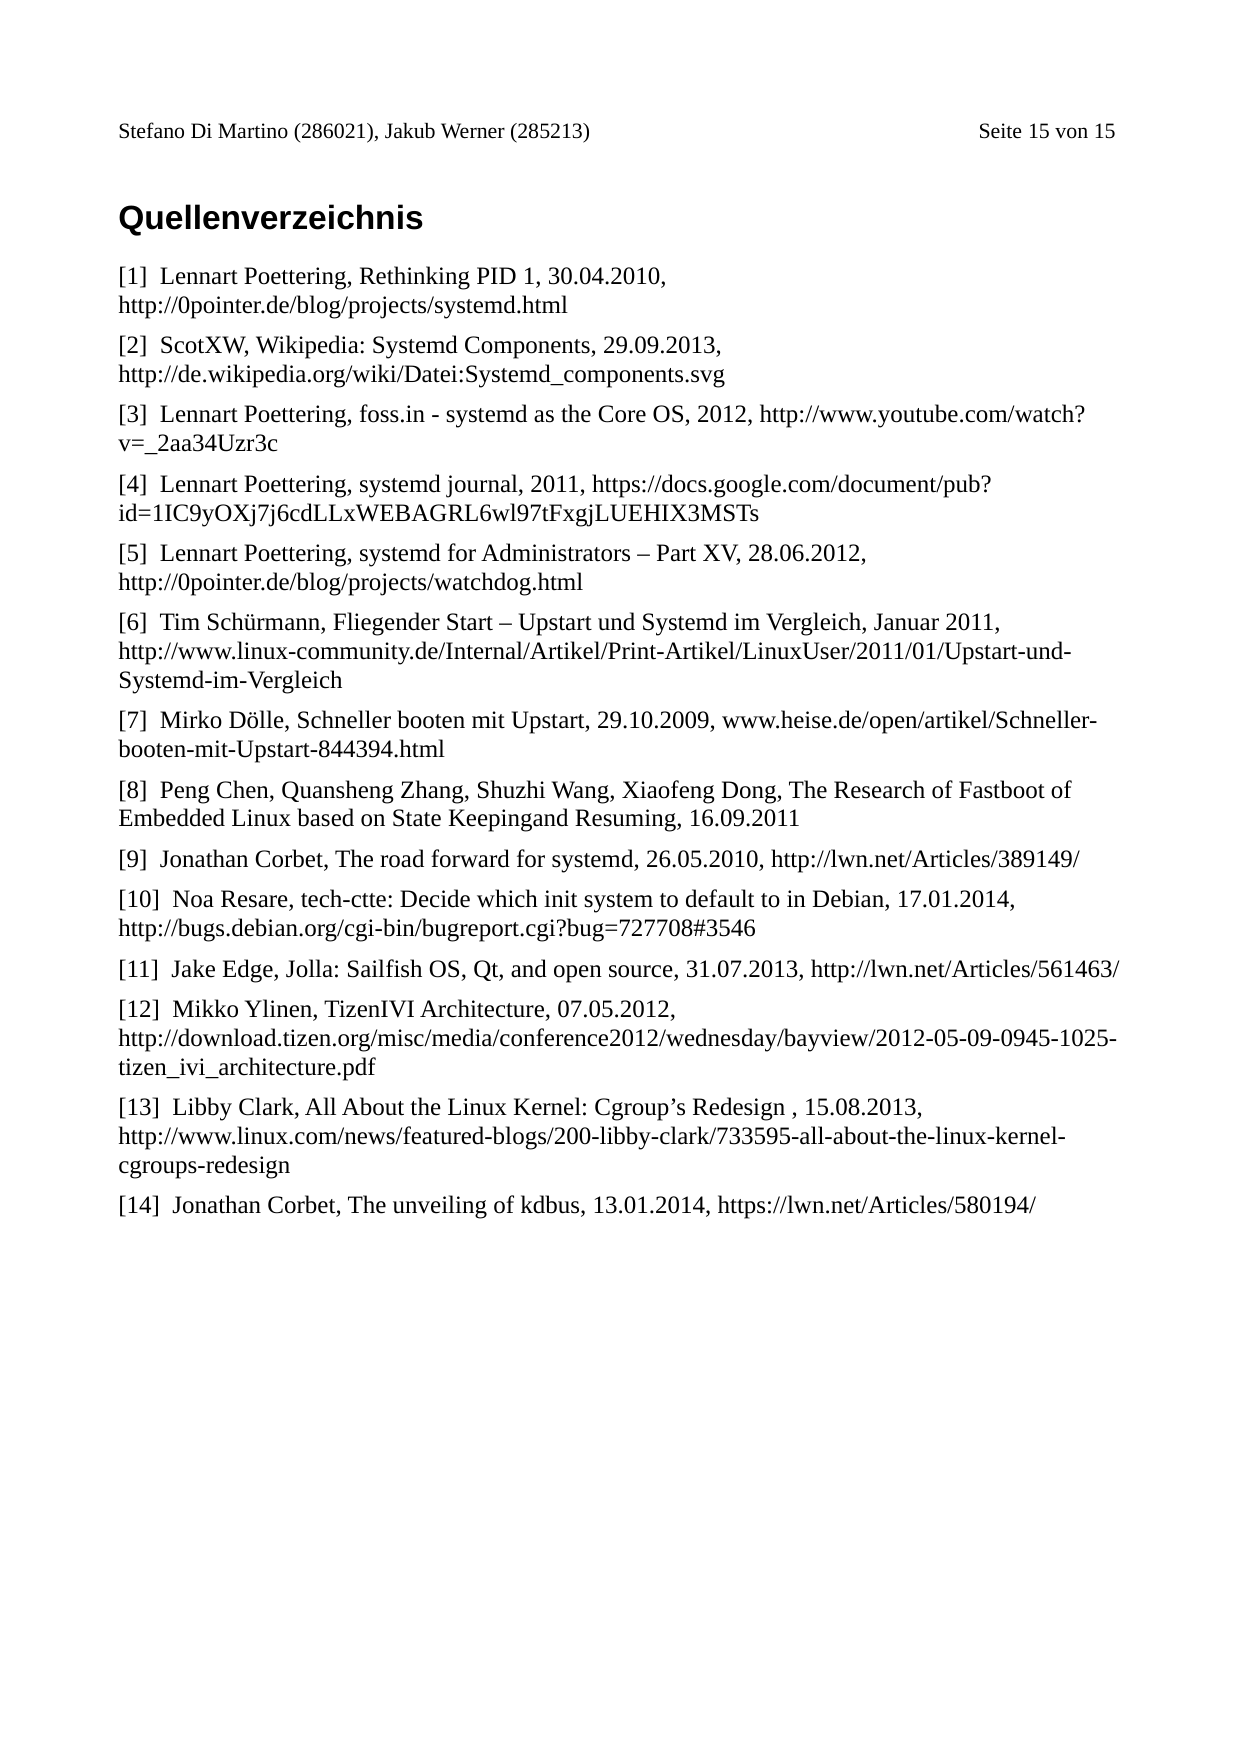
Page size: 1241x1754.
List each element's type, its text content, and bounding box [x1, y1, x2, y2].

text [8] Peng Chen, Quansheng Zhang, Shuzhi Wang, Xiaofeng Dong, The Research of Fastboot of Embedded Linux based on State Keepingand Resuming, 16.09.2011 [118, 775, 1122, 832]
text [12] Mikko Ylinen, TizenIVI Architecture, 07.05.2012, http://download.tizen.org/misc/media/conference2012/wednesday/bayview/2012-05-09-0945-1025-tizen_ivi_architecture.pdf [118, 994, 1122, 1081]
text [1] Lennart Poettering, Rethinking PID 1, 30.04.2010, http://0pointer.de/blog/projects/systemd.html [118, 261, 1122, 318]
text [3] Lennart Poettering, foss.in - systemd as the Core OS, 2012, http://www.youtube.com/watch?v=_2aa34Uzr3c [118, 399, 1122, 457]
text [5] Lennart Poettering, systemd for Administrators – Part XV, 28.06.2012, http://0pointer.de/blog/projects/watchdog.html [118, 538, 1122, 596]
text Quellenverzeichnis [118, 198, 1122, 236]
text [13] Libby Clark, All About the Linux Kernel: Cgroup’s Redesign , 15.08.2013, http://www.linux.com/news/featured-blogs/200-libby-clark/733595-all-about-the-linux-kernel-cgroups-redesign [118, 1092, 1122, 1178]
text [2] ScotXW, Wikipedia: Systemd Components, 29.09.2013, http://de.wikipedia.org/wiki/Datei:Systemd_components.svg [118, 330, 1122, 388]
text [7] Mirko Dölle, Schneller booten mit Upstart, 29.10.2009, www.heise.de/open/artikel/Schneller-booten-mit-Upstart-844394.html [118, 705, 1122, 763]
text [10] Noa Resare, tech-ctte: Decide which init system to default to in Debian, 17.01.2014, http://bugs.debian.org/cgi-bin/bugreport.cgi?bug=727708#3546 [118, 884, 1122, 942]
text [11] Jake Edge, Jolla: Sailfish OS, Qt, and open source, 31.07.2013, http://lwn.net/Articles/561463/ [118, 954, 1122, 982]
text [14] Jonathan Corbet, The unveiling of kdbus, 13.01.2014, https://lwn.net/Articles/580194/ [118, 1190, 1122, 1219]
text [4] Lennart Poettering, systemd journal, 2011, https://docs.google.com/document/pub?id=1IC9yOXj7j6cdLLxWEBAGRL6wl97tFxgjLUEHIX3MSTs [118, 469, 1122, 526]
text [9] Jonathan Corbet, The road forward for systemd, 26.05.2010, http://lwn.net/Articles/389149/ [118, 844, 1122, 873]
text [6] Tim Schürmann, Fliegender Start – Upstart und Systemd im Vergleich, Januar 2011, http://www.linux-community.de/Internal/Artikel/Print-Artikel/LinuxUser/2011/01/Upstart-und-Systemd-im-Vergleich [118, 607, 1122, 694]
